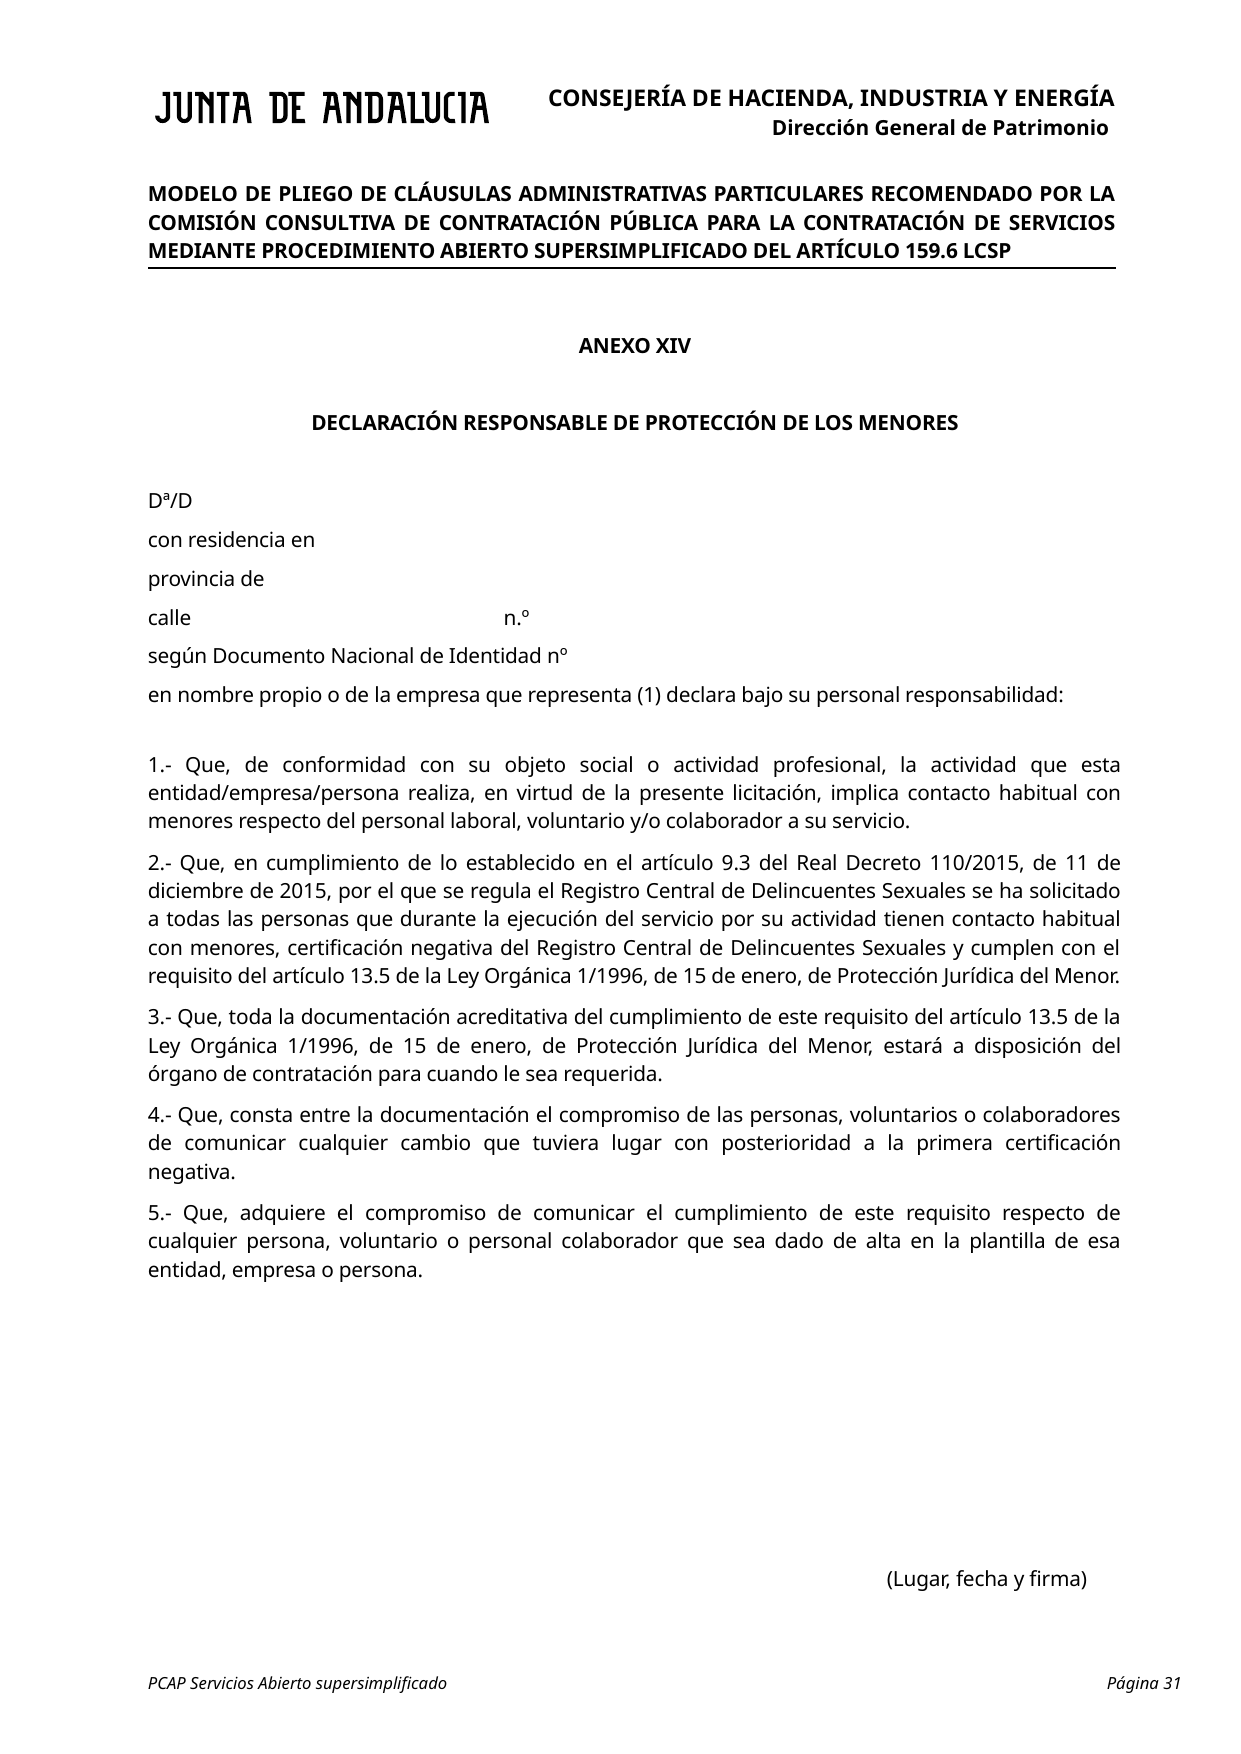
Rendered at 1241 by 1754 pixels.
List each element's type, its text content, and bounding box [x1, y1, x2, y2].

text ANEXO XIV [148, 331, 1122, 359]
text 5.- Que, adquiere el compromiso de comunicar el cumplimiento de este requisito respecto de cualquier persona, voluntario o personal colaborador que sea dado de alta en la plantilla de esa entidad, empresa o persona. [148, 1198, 1122, 1283]
text DECLARACIÓN RESPONSABLE DE PROTECCIÓN DE LOS MENORES [148, 408, 1122, 437]
text con residencia en [148, 525, 1122, 553]
text provincia de [148, 564, 1122, 592]
text 2.- Que, en cumplimiento de lo establecido en el artículo 9.3 del Real Decreto 110/2015, de 11 de diciembre de 2015, por el que se regula el Registro Central de Delincuentes Sexuales se ha solicitado a todas las personas que durante la ejecución del servicio por su actividad tienen contacto habitual con menores, certificación negativa del Registro Central de Delincuentes Sexuales y cumplen con el requisito del artículo 13.5 de la Ley Orgánica 1/1996, de 15 de enero, de Protección Jurídica del Menor. [148, 848, 1122, 990]
text 4.- Que, consta entre la documentación el compromiso de las personas, voluntarios o colaboradores de comunicar cualquier cambio que tuviera lugar con posterioridad a la primera certificación negativa. [148, 1100, 1122, 1185]
text MODELO DE PLIEGO DE CLÁUSULAS ADMINISTRATIVAS PARTICULARES RECOMENDADO POR LA COMISIÓN CONSULTIVA DE CONTRATACIÓN PÚBLICA PARA LA CONTRATACIÓN DE SERVICIOS MEDIANTE PROCEDIMIENTO ABIERTO SUPERSIMPLIFICADO DEL ARTÍCULO 159.6 LCSP [148, 179, 1116, 267]
text en nombre propio o de la empresa que representa (1) declara bajo su personal responsabilidad: [148, 680, 1122, 709]
text 1.- Que, de conformidad con su objeto social o actividad profesional, la actividad que esta entidad/empresa/persona realiza, en virtud de la presente licitación, implica contacto habitual con menores respecto del personal laboral, voluntario y/o colaborador a su servicio. [148, 750, 1122, 835]
text calle n.º [148, 603, 1122, 631]
text según Documento Nacional de Identidad nº [148, 642, 1122, 670]
text Dª/D [148, 486, 1122, 514]
text (Lugar, fecha y firma) [813, 1564, 1122, 1593]
text 3.- Que, toda la documentación acreditativa del cumplimiento de este requisito del artículo 13.5 de la Ley Orgánica 1/1996, de 15 de enero, de Protección Jurídica del Menor, estará a disposición del órgano de contratación para cuando le sea requerida. [148, 1002, 1122, 1088]
